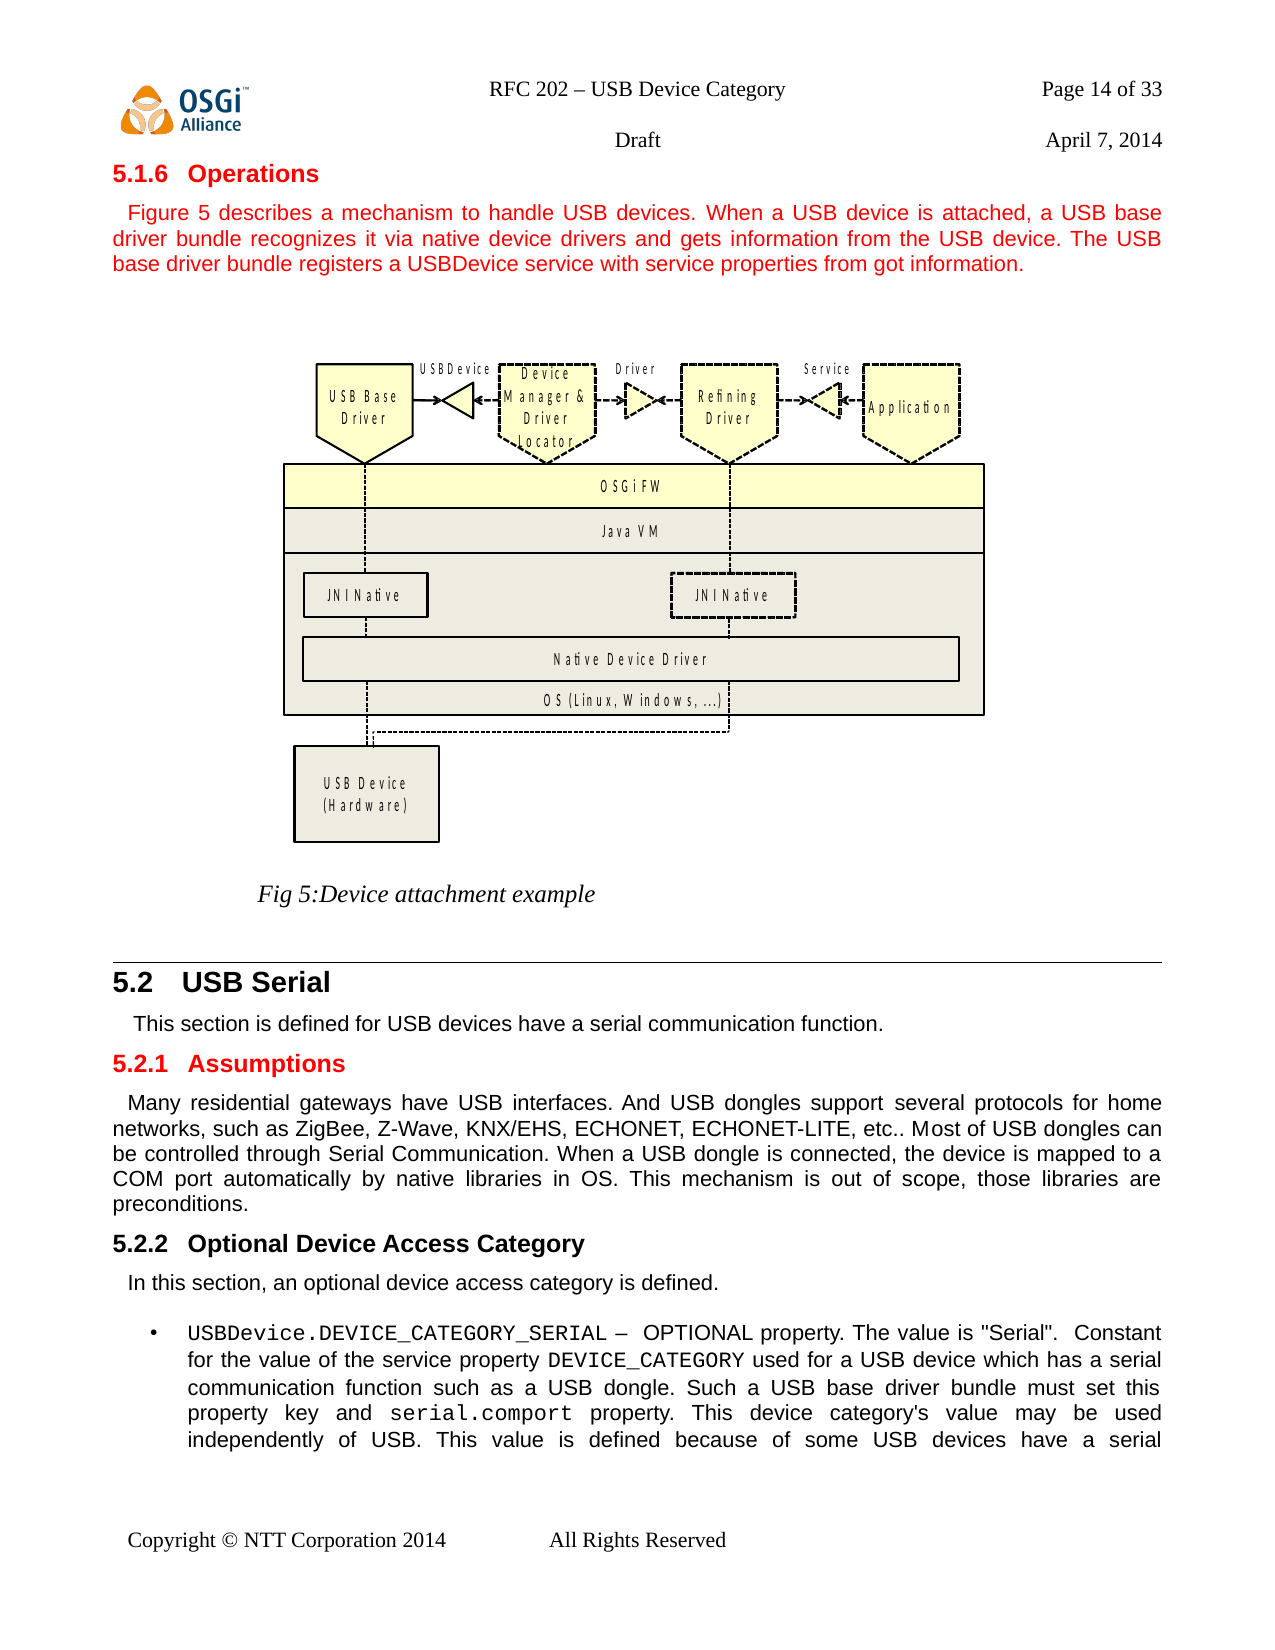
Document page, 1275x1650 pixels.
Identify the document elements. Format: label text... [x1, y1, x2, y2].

text This section is defined for USB devices have a serial communication function. [112, 1011, 1162, 1037]
text Fig 5:Device attachment example [243, 316, 1032, 908]
text Many residential gateways have USB interfaces. And USB dongles support several protocols for home networks, such as ZigBee, Z-Wave, KNX/EHS, ECHONET, ECHONET-LITE, etc.. Most of USB dongles can be controlled through Serial Communication. When a USB dongle is connected, the device is mapped to a COM port automatically by native libraries in OS. This mechanism is out of scope, those libraries are preconditions. [112, 1090, 1162, 1216]
subtitle Optional Device Access Category [112, 1229, 1162, 1258]
text In this section, an optional device access category is defined. [112, 1270, 1162, 1295]
text Figure 5 describes a mechanism to handle USB devices. When a USB device is attached, a USB base driver bundle recognizes it via native device drivers and gets information from the USB device. The USB base driver bundle registers a USBDevice service with service properties from got information. [112, 200, 1162, 276]
subtitle Assumptions [112, 1049, 1162, 1078]
picture [113, 78, 257, 142]
subtitle Operations [112, 159, 1162, 188]
list USBDevice.DEVICE_CATEGORY_SERIAL – OPTIONAL property. The value is "Serial". Constant for the value of the service property DEVICE_CATEGORY used for a USB device which has a serial communication function such as a USB dongle. Such a USB base driver bundle must set this property key and serial.comport property. This device category's value may be used independently of USB. This value is defined because of some USB devices have a serial [150, 1320, 1162, 1452]
subtitle USB Serial [112, 963, 1162, 999]
